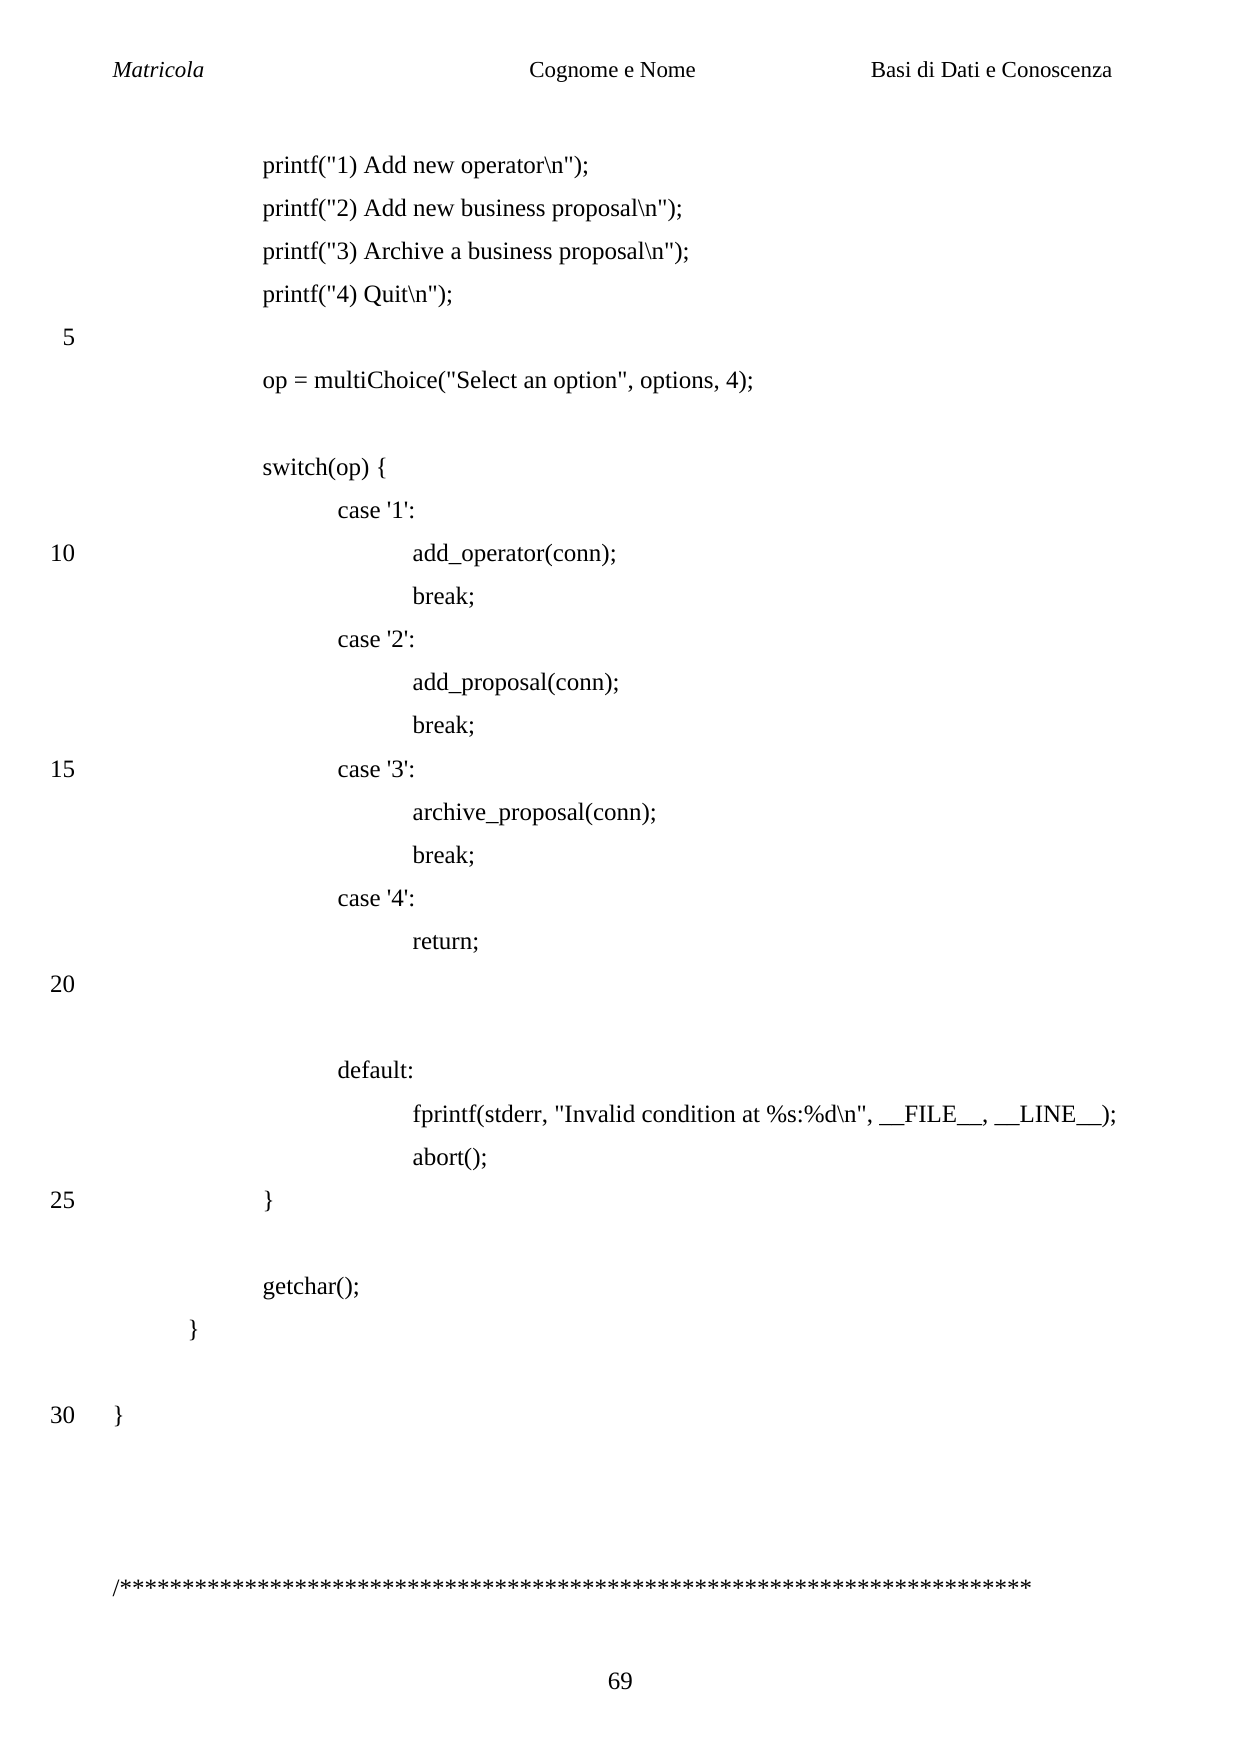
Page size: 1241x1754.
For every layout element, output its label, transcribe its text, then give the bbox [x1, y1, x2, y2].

text case '2': [112, 624, 1128, 653]
text add_proposal(conn); [112, 667, 1128, 696]
text case '1': [112, 495, 1128, 524]
text switch(op) { [112, 452, 1128, 481]
text printf("1) Add new operator\n"); [112, 150, 1128, 179]
text abort(); [112, 1142, 1128, 1171]
text fprintf(stderr, "Invalid condition at %s:%d\n", __FILE__, __LINE__); [112, 1099, 1128, 1127]
text printf("2) Add new business proposal\n"); [112, 193, 1128, 222]
text break; [112, 581, 1128, 610]
text case '3': [112, 754, 1128, 782]
text break; [112, 840, 1128, 869]
text /************************************************************************* [112, 1573, 1128, 1602]
text break; [112, 711, 1128, 739]
text printf("4) Quit\n"); [112, 279, 1128, 308]
text add_operator(conn); [112, 538, 1128, 567]
text return; [112, 926, 1128, 955]
text op = multiChoice("Select an option", options, 4); [112, 366, 1128, 394]
text printf("3) Archive a business proposal\n"); [112, 236, 1128, 265]
text } [112, 1185, 1128, 1214]
text } [112, 1314, 1128, 1343]
text getchar(); [112, 1271, 1128, 1300]
text } [112, 1401, 1128, 1429]
text archive_proposal(conn); [112, 797, 1128, 826]
text case '4': [112, 883, 1128, 912]
text default: [112, 1056, 1128, 1084]
